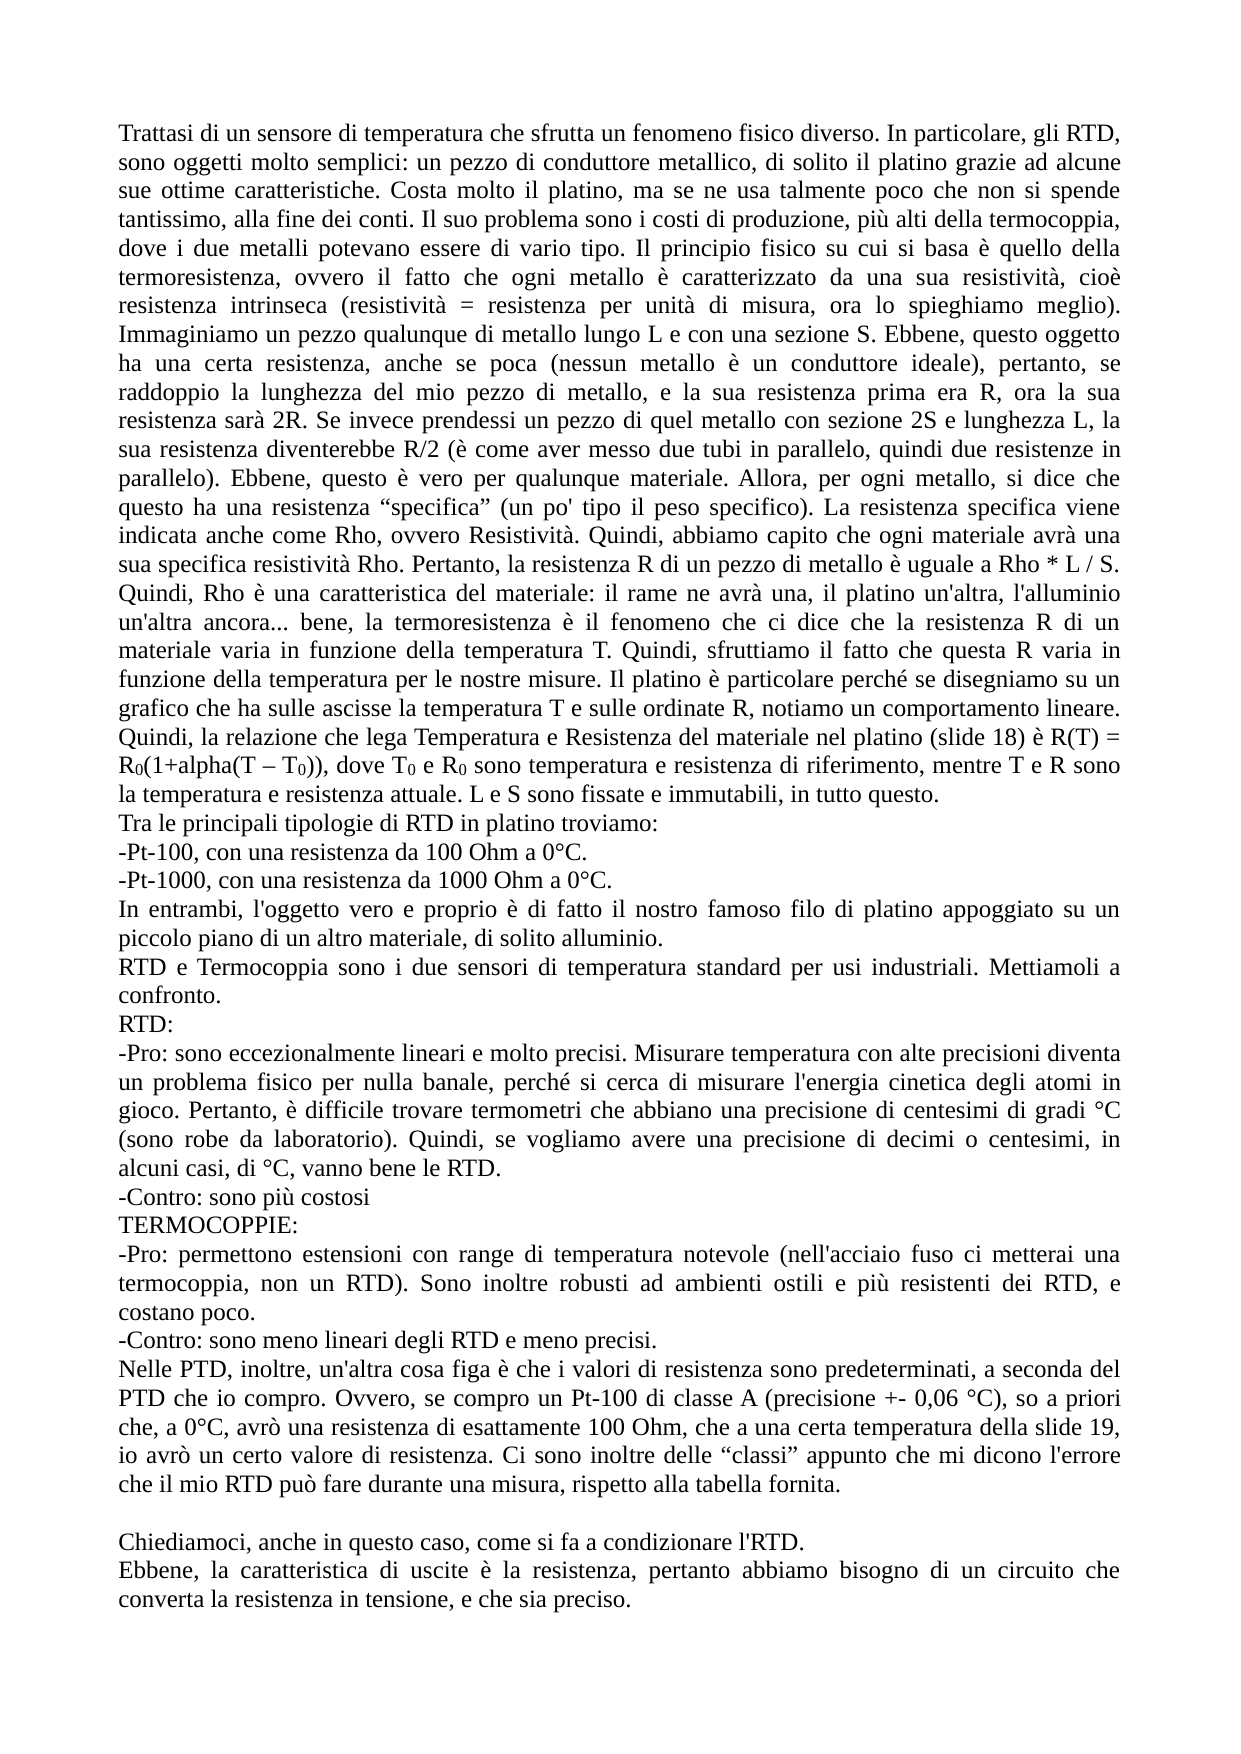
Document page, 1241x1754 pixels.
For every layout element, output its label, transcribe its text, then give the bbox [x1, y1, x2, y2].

text RTD e Termocoppia sono i due sensori di temperatura standard per usi industriali. Mettiamoli a confronto. [118, 952, 1122, 1009]
text -Contro: sono meno lineari degli RTD e meno precisi. [118, 1326, 1122, 1354]
text Ebbene, la caratteristica di uscite è la resistenza, pertanto abbiamo bisogno di un circuito che converta la resistenza in tensione, e che sia preciso. [118, 1556, 1122, 1613]
text In entrambi, l'oggetto vero e proprio è di fatto il nostro famoso filo di platino appoggiato su un piccolo piano di un altro materiale, di solito alluminio. [118, 894, 1122, 952]
text Chiediamoci, anche in questo caso, come si fa a condizionare l'RTD. [118, 1527, 1122, 1556]
text -Pro: sono eccezionalmente lineari e molto precisi. Misurare temperatura con alte precisioni diventa un problema fisico per nulla banale, perché si cerca di misurare l'energia cinetica degli atomi in gioco. Pertanto, è difficile trovare termometri che abbiano una precisione di centesimi di gradi °C (sono robe da laboratorio). Quindi, se vogliamo avere una precisione di decimi o centesimi, in alcuni casi, di °C, vanno bene le RTD. [118, 1038, 1122, 1182]
text -Pt-100, con una resistenza da 100 Ohm a 0°C. [118, 837, 1122, 866]
text -Pro: permettono estensioni con range di temperatura notevole (nell'acciaio fuso ci metterai una termocoppia, non un RTD). Sono inoltre robusti ad ambienti ostili e più resistenti dei RTD, e costano poco. [118, 1239, 1122, 1326]
text Tra le principali tipologie di RTD in platino troviamo: [118, 808, 1122, 837]
text Nelle PTD, inoltre, un'altra cosa figa è che i valori di resistenza sono predeterminati, a seconda del PTD che io compro. Ovvero, se compro un Pt-100 di classe A (precisione +- 0,06 °C), so a priori che, a 0°C, avrò una resistenza di esattamente 100 Ohm, che a una certa temperatura della slide 19, io avrò un certo valore di resistenza. Ci sono inoltre delle “classi” appunto che mi dicono l'errore che il mio RTD può fare durante una misura, rispetto alla tabella fornita. [118, 1354, 1122, 1498]
text -Contro: sono più costosi [118, 1182, 1122, 1211]
text TERMOCOPPIE: [118, 1211, 1122, 1239]
text -Pt-1000, con una resistenza da 1000 Ohm a 0°C. [118, 866, 1122, 894]
text Trattasi di un sensore di temperatura che sfrutta un fenomeno fisico diverso. In particolare, gli RTD, sono oggetti molto semplici: un pezzo di conduttore metallico, di solito il platino grazie ad alcune sue ottime caratteristiche. Costa molto il platino, ma se ne usa talmente poco che non si spende tantissimo, alla fine dei conti. Il suo problema sono i costi di produzione, più alti della termocoppia, dove i due metalli potevano essere di vario tipo. Il principio fisico su cui si basa è quello della termoresistenza, ovvero il fatto che ogni metallo è caratterizzato da una sua resistività, cioè resistenza intrinseca (resistività = resistenza per unità di misura, ora lo spieghiamo meglio). Immaginiamo un pezzo qualunque di metallo lungo L e con una sezione S. Ebbene, questo oggetto ha una certa resistenza, anche se poca (nessun metallo è un conduttore ideale), pertanto, se raddoppio la lunghezza del mio pezzo di metallo, e la sua resistenza prima era R, ora la sua resistenza sarà 2R. Se invece prendessi un pezzo di quel metallo con sezione 2S e lunghezza L, la sua resistenza diventerebbe R/2 (è come aver messo due tubi in parallelo, quindi due resistenze in parallelo). Ebbene, questo è vero per qualunque materiale. Allora, per ogni metallo, si dice che questo ha una resistenza “specifica” (un po' tipo il peso specifico). La resistenza specifica viene indicata anche come Rho, ovvero Resistività. Quindi, abbiamo capito che ogni materiale avrà una sua specifica resistività Rho. Pertanto, la resistenza R di un pezzo di metallo è uguale a Rho * L / S. Quindi, Rho è una caratteristica del materiale: il rame ne avrà una, il platino un'altra, l'alluminio un'altra ancora... bene, la termoresistenza è il fenomeno che ci dice che la resistenza R di un materiale varia in funzione della temperatura T. Quindi, sfruttiamo il fatto che questa R varia in funzione della temperatura per le nostre misure. Il platino è particolare perché se disegniamo su un grafico che ha sulle ascisse la temperatura T e sulle ordinate R, notiamo un comportamento lineare. Quindi, la relazione che lega Temperatura e Resistenza del materiale nel platino (slide 18) è R(T) = R0(1+alpha(T – T0)), dove T0 e R0 sono temperatura e resistenza di riferimento, mentre T e R sono la temperatura e resistenza attuale. L e S sono fissate e immutabili, in tutto questo. [118, 118, 1122, 808]
text RTD: [118, 1009, 1122, 1038]
